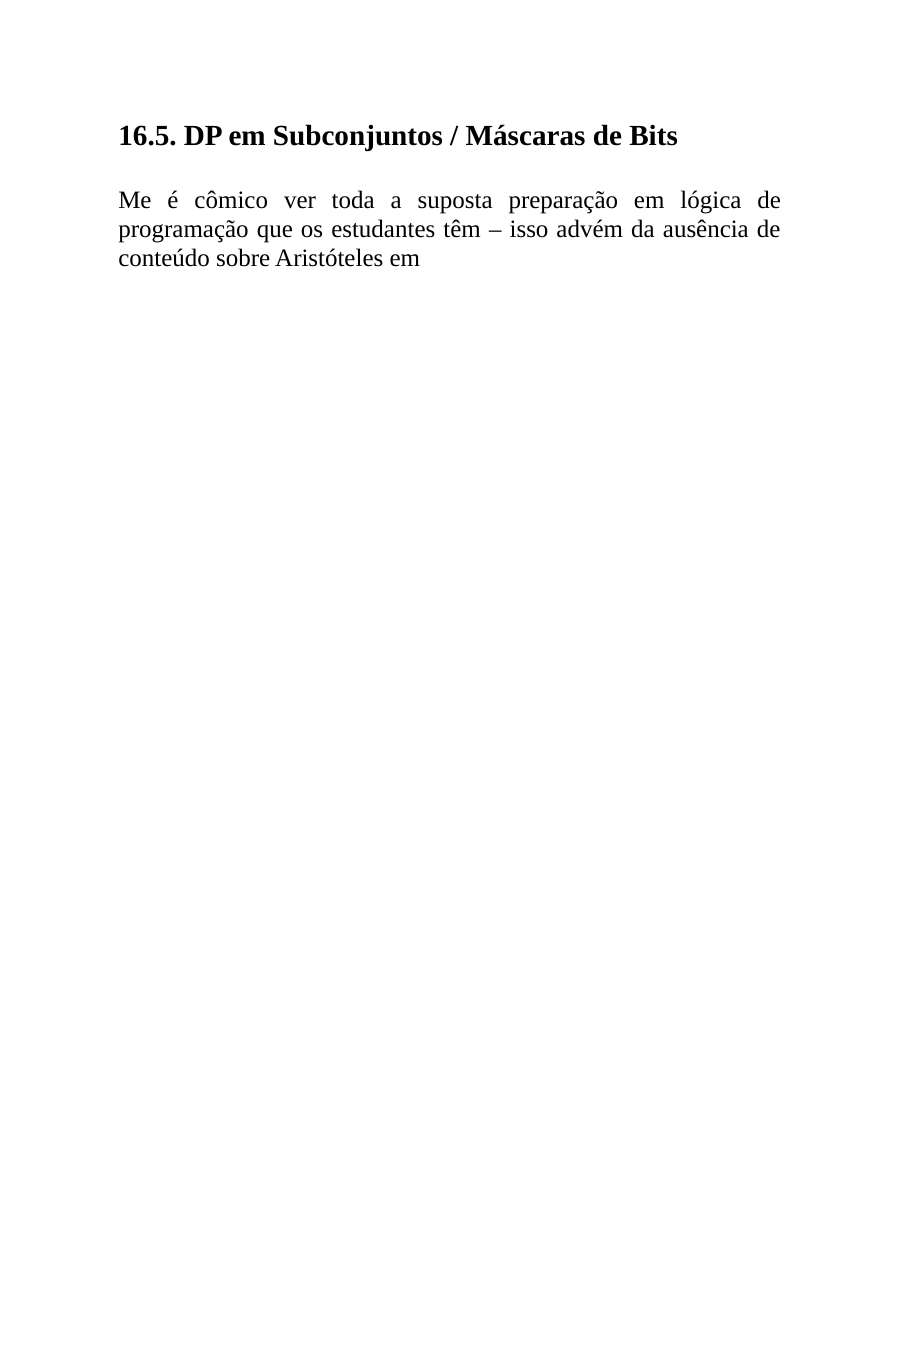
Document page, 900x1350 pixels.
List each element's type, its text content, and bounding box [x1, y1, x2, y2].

text 16.5. DP em Subconjuntos / Máscaras de Bits [118, 118, 782, 152]
text Me é cômico ver toda a suposta preparação em lógica de programação que os estudantes têm – isso advém da ausência de conteúdo sobre Aristóteles em [118, 185, 782, 271]
